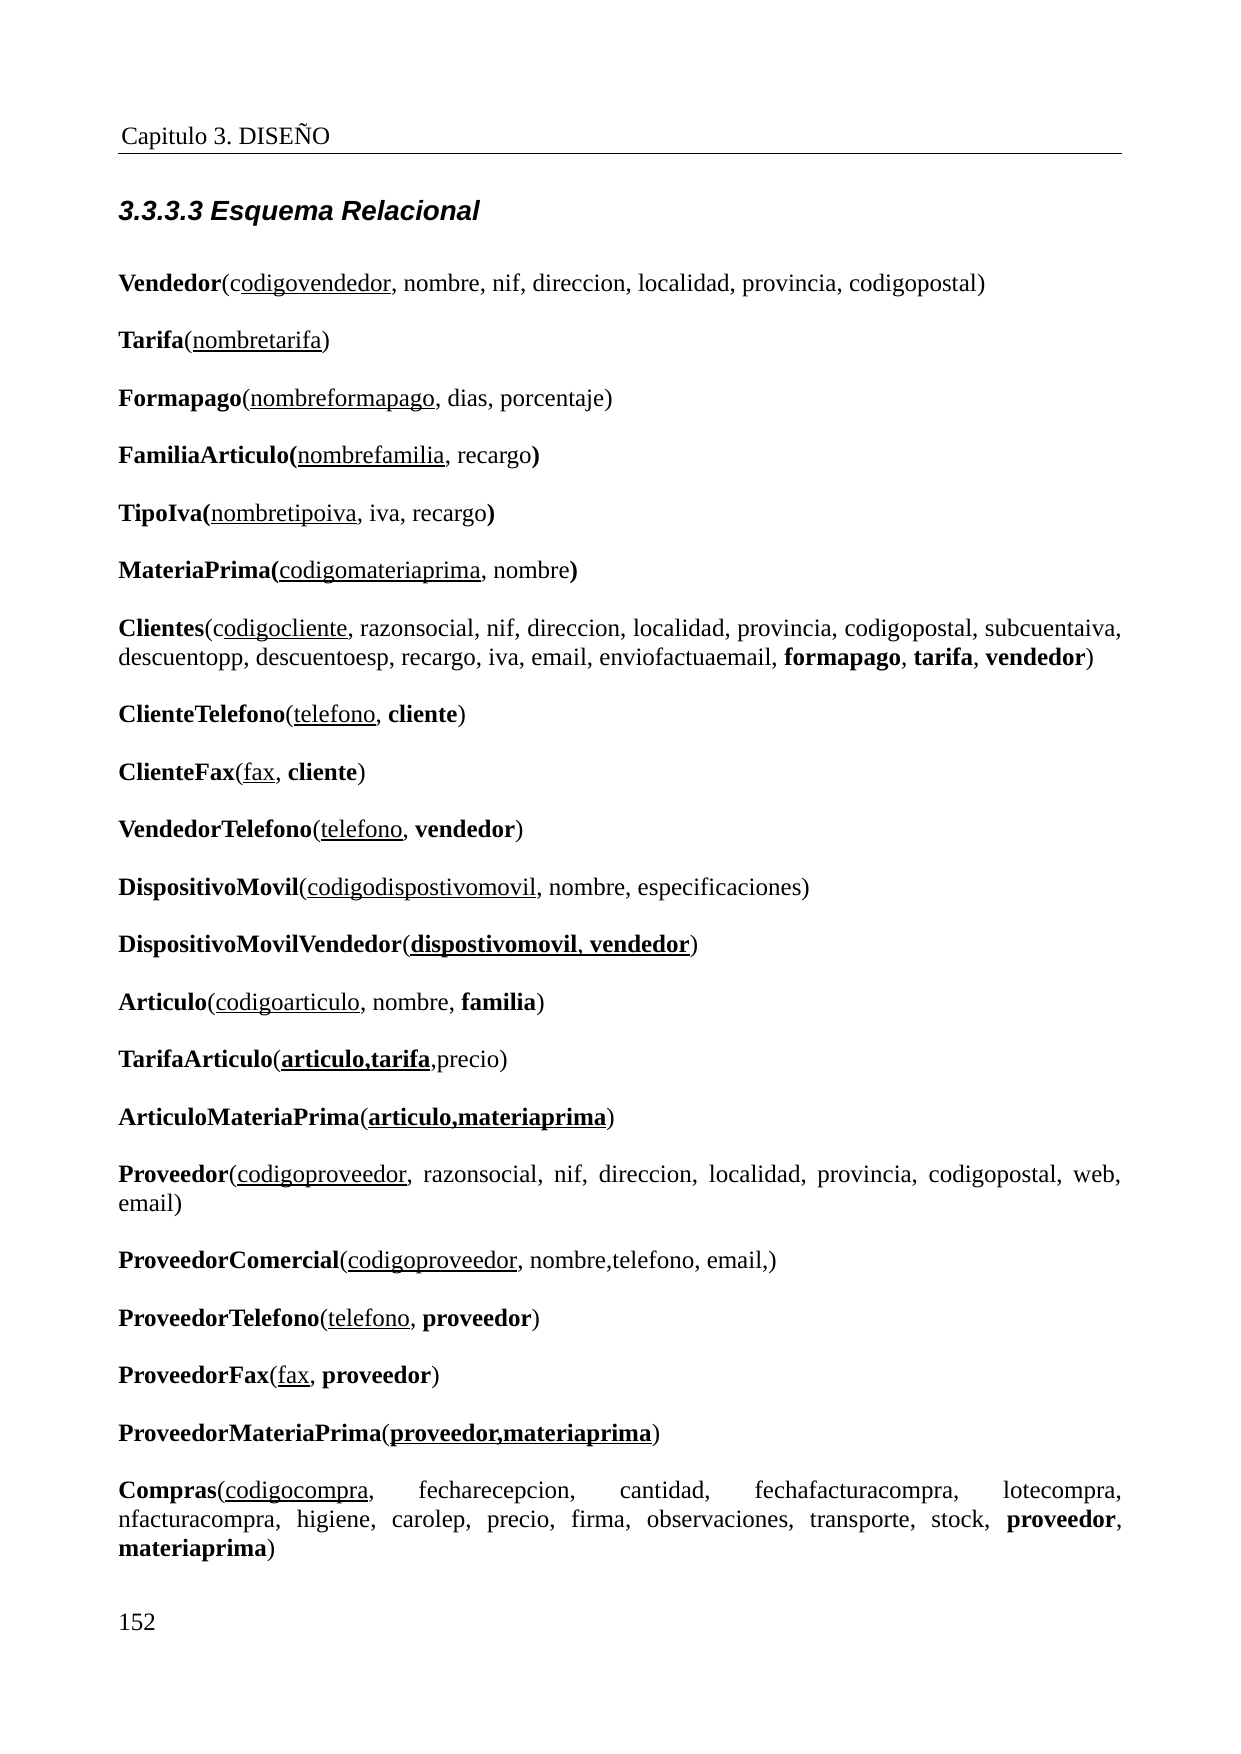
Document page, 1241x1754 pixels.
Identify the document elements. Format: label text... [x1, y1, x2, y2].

text ProveedorTelefono(telefono, proveedor) [118, 1303, 1122, 1332]
text DispositivoMovil(codigodispostivomovil, nombre, especificaciones) [118, 872, 1122, 900]
text ClienteFax(fax, cliente) [118, 757, 1122, 785]
text ClienteTelefono(telefono, cliente) [118, 699, 1122, 728]
text DispositivoMovilVendedor(dispostivomovil, vendedor) [118, 929, 1122, 958]
text VendedorTelefono(telefono, vendedor) [118, 814, 1122, 843]
subtitle 3.3.3.3 Esquema Relacional [118, 195, 1122, 227]
text Clientes(codigocliente, razonsocial, nif, direccion, localidad, provincia, codigopostal, subcuentaiva, descuentopp, descuentoesp, recargo, iva, email, enviofactuaemail, formapago, tarifa, vendedor) [118, 613, 1122, 670]
text TarifaArticulo(articulo,tarifa,precio) [118, 1044, 1122, 1073]
text ProveedorComercial(codigoproveedor, nombre,telefono, email,) [118, 1245, 1122, 1274]
text Vendedor(codigovendedor, nombre, nif, direccion, localidad, provincia, codigopostal) [118, 268, 1122, 297]
text TipoIva(nombretipoiva, iva, recargo) [118, 498, 1122, 527]
text Tarifa(nombretarifa) [118, 325, 1122, 354]
text ArticuloMateriaPrima(articulo,materiaprima) [118, 1102, 1122, 1130]
text MateriaPrima(codigomateriaprima, nombre) [118, 555, 1122, 584]
text Proveedor(codigoproveedor, razonsocial, nif, direccion, localidad, provincia, codigopostal, web, email) [118, 1159, 1122, 1217]
text Articulo(codigoarticulo, nombre, familia) [118, 987, 1122, 1015]
text Formapago(nombreformapago, dias, porcentaje) [118, 383, 1122, 412]
text ProveedorFax(fax, proveedor) [118, 1360, 1122, 1389]
text Compras(codigocompra, fecharecepcion, cantidad, fechafacturacompra, lotecompra, nfacturacompra, higiene, carolep, precio, firma, observaciones, transporte, stock, proveedor, materiaprima) [118, 1475, 1122, 1562]
text ProveedorMateriaPrima(proveedor,materiaprima) [118, 1418, 1122, 1447]
text FamiliaArticulo(nombrefamilia, recargo) [118, 440, 1122, 469]
